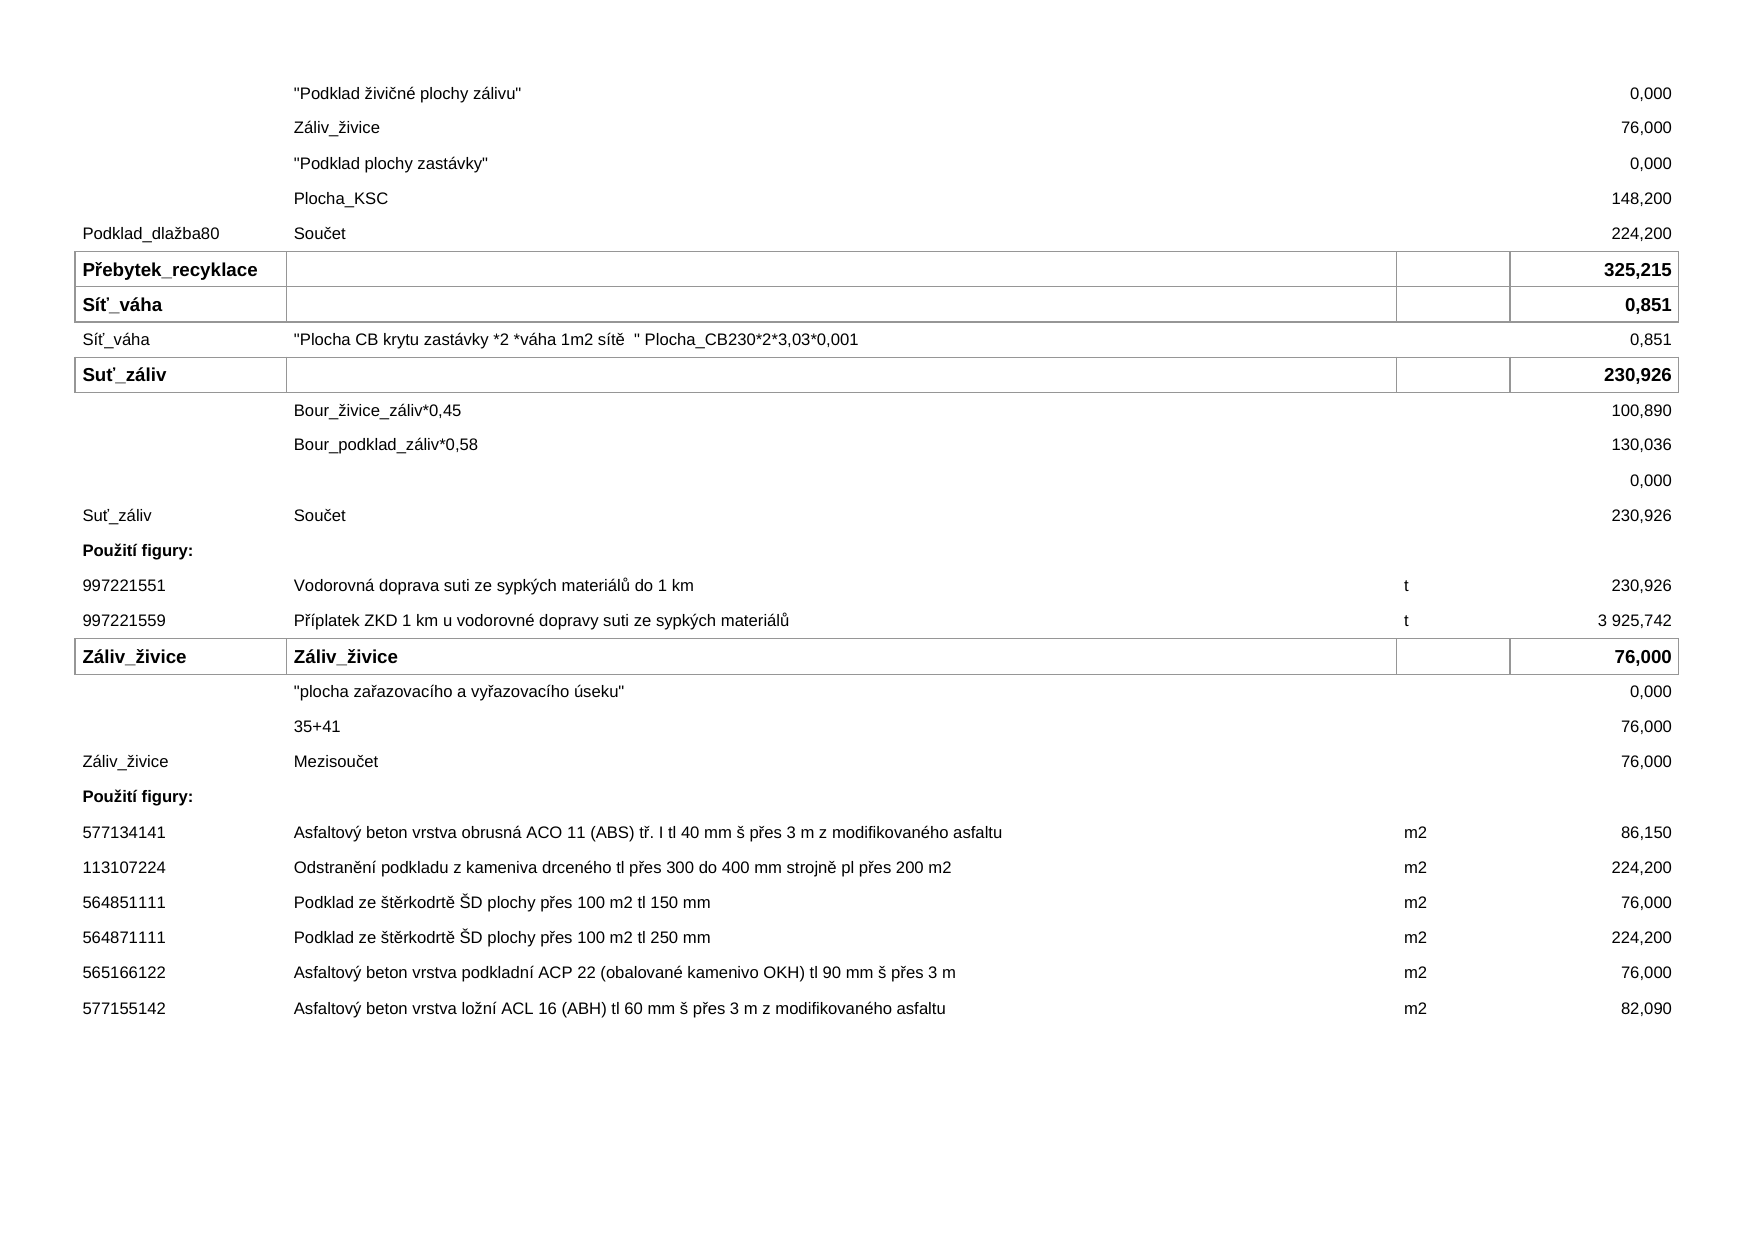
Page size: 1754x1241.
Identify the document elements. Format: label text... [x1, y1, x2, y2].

table_cell [1397, 216, 1510, 251]
table_cell [1510, 779, 1679, 814]
table_cell Suť_záliv [75, 498, 286, 533]
table_cell [75, 709, 286, 744]
table_cell 113107224 [75, 850, 286, 885]
table_cell 325,215 [1511, 252, 1678, 286]
table_cell [286, 462, 1397, 497]
table_cell [1510, 533, 1679, 568]
table_cell [1397, 287, 1509, 321]
table_cell 76,000 [1510, 709, 1679, 744]
table_cell 230,926 [1511, 358, 1678, 392]
table_cell 86,150 [1510, 814, 1679, 849]
table_cell Použití figury: [75, 779, 286, 814]
table_cell [1397, 462, 1510, 497]
table_cell Použití figury: [75, 533, 286, 568]
table_cell [75, 393, 286, 427]
table_cell [1397, 427, 1510, 462]
table_cell Podklad ze štěrkodrtě ŠD plochy přes 100 m2 tl 250 mm [286, 920, 1397, 955]
table_cell [75, 427, 286, 462]
table_cell [1397, 181, 1510, 216]
table_cell [75, 462, 286, 497]
table_cell Asfaltový beton vrstva podkladní ACP 22 (obalované kamenivo OKH) tl 90 mm š přes 3 m [286, 955, 1397, 990]
table_cell 997221551 [75, 568, 286, 603]
table_cell 148,200 [1510, 181, 1679, 216]
table_cell m2 [1397, 990, 1510, 1026]
table_cell [1397, 145, 1510, 181]
table_cell [1397, 498, 1510, 533]
table_cell Bour_živice_záliv*0,45 [286, 393, 1397, 427]
table_cell 130,036 [1510, 427, 1679, 462]
table_cell [1397, 358, 1509, 392]
table_cell "Plocha CB krytu zastávky *2 *váha 1m2 sítě " Plocha_CB230*2*3,03*0,001 [286, 323, 1397, 357]
table_cell 76,000 [1510, 744, 1679, 779]
table_cell 565166122 [75, 955, 286, 990]
table_cell 0,000 [1510, 675, 1679, 709]
table_cell Přebytek_recyklace [76, 252, 286, 286]
table_cell [75, 181, 286, 216]
table_cell Příplatek ZKD 1 km u vodorovné dopravy suti ze sypkých materiálů [286, 603, 1397, 638]
table_cell 224,200 [1510, 850, 1679, 885]
table_cell [287, 252, 1396, 286]
table_cell 230,926 [1510, 568, 1679, 603]
table_cell [286, 533, 1397, 568]
table_cell m2 [1397, 885, 1510, 920]
table_cell 0,851 [1511, 287, 1678, 321]
table_cell 0,000 [1510, 145, 1679, 181]
table_cell 564851111 [75, 885, 286, 920]
table_cell Podklad ze štěrkodrtě ŠD plochy přes 100 m2 tl 150 mm [286, 885, 1397, 920]
table_cell m2 [1397, 955, 1510, 990]
table_cell Suť_záliv [76, 358, 286, 392]
table_cell Záliv_živice [287, 639, 1396, 673]
table_cell Mezisoučet [286, 744, 1397, 779]
table_cell [287, 358, 1396, 392]
table_cell 76,000 [1510, 955, 1679, 990]
table_cell Asfaltový beton vrstva ložní ACL 16 (ABH) tl 60 mm š přes 3 m z modifikovaného asfaltu [286, 990, 1397, 1026]
table_cell Součet [286, 216, 1397, 251]
table_cell [1397, 744, 1510, 779]
table_cell 0,851 [1510, 323, 1679, 357]
table_cell 577134141 [75, 814, 286, 849]
table_cell Záliv_živice [75, 744, 286, 779]
table_cell Plocha_KSC [286, 181, 1397, 216]
table_cell [75, 75, 286, 110]
table_cell 224,200 [1510, 920, 1679, 955]
table_cell 35+41 [286, 709, 1397, 744]
table_cell Podklad_dlažba80 [75, 216, 286, 251]
table_cell [75, 675, 286, 709]
table_cell 577155142 [75, 990, 286, 1026]
table_cell Vodorovná doprava suti ze sypkých materiálů do 1 km [286, 568, 1397, 603]
table_cell Síť_váha [76, 287, 286, 321]
table_cell [1397, 110, 1510, 145]
table_cell [1397, 533, 1510, 568]
table_cell [1397, 75, 1510, 110]
table_cell [286, 779, 1397, 814]
table_cell [75, 110, 286, 145]
table_cell 230,926 [1510, 498, 1679, 533]
table_cell [1397, 323, 1510, 357]
table_cell m2 [1397, 850, 1510, 885]
table_cell m2 [1397, 814, 1510, 849]
table_cell Záliv_živice [286, 110, 1397, 145]
table_cell [1397, 709, 1510, 744]
table_cell [1397, 252, 1509, 286]
table_cell Asfaltový beton vrstva obrusná ACO 11 (ABS) tř. I tl 40 mm š přes 3 m z modifikovaného asfaltu [286, 814, 1397, 849]
table_cell 0,000 [1510, 75, 1679, 110]
table_cell 564871111 [75, 920, 286, 955]
table_cell 3 925,742 [1510, 603, 1679, 638]
table_cell [1397, 393, 1510, 427]
table_cell Odstranění podkladu z kameniva drceného tl přes 300 do 400 mm strojně pl přes 200 m2 [286, 850, 1397, 885]
table_cell 76,000 [1510, 110, 1679, 145]
table_cell t [1397, 568, 1510, 603]
table_cell 100,890 [1510, 393, 1679, 427]
table_cell t [1397, 603, 1510, 638]
table_cell 997221559 [75, 603, 286, 638]
table_cell Bour_podklad_záliv*0,58 [286, 427, 1397, 462]
table_cell "Podklad živičné plochy zálivu" [286, 75, 1397, 110]
table_cell "Podklad plochy zastávky" [286, 145, 1397, 181]
table_cell "plocha zařazovacího a vyřazovacího úseku" [286, 675, 1397, 709]
table_cell [287, 287, 1396, 321]
table_cell m2 [1397, 920, 1510, 955]
table_cell Součet [286, 498, 1397, 533]
table_cell [1397, 779, 1510, 814]
table_cell [75, 145, 286, 181]
table_cell 0,000 [1510, 462, 1679, 497]
table_cell 224,200 [1510, 216, 1679, 251]
table_cell 76,000 [1510, 885, 1679, 920]
table_cell [1397, 639, 1509, 673]
table_cell Síť_váha [75, 323, 286, 357]
table_cell 76,000 [1511, 639, 1678, 673]
table_cell [1397, 675, 1510, 709]
table_cell Záliv_živice [76, 639, 286, 673]
table_cell 82,090 [1510, 990, 1679, 1026]
